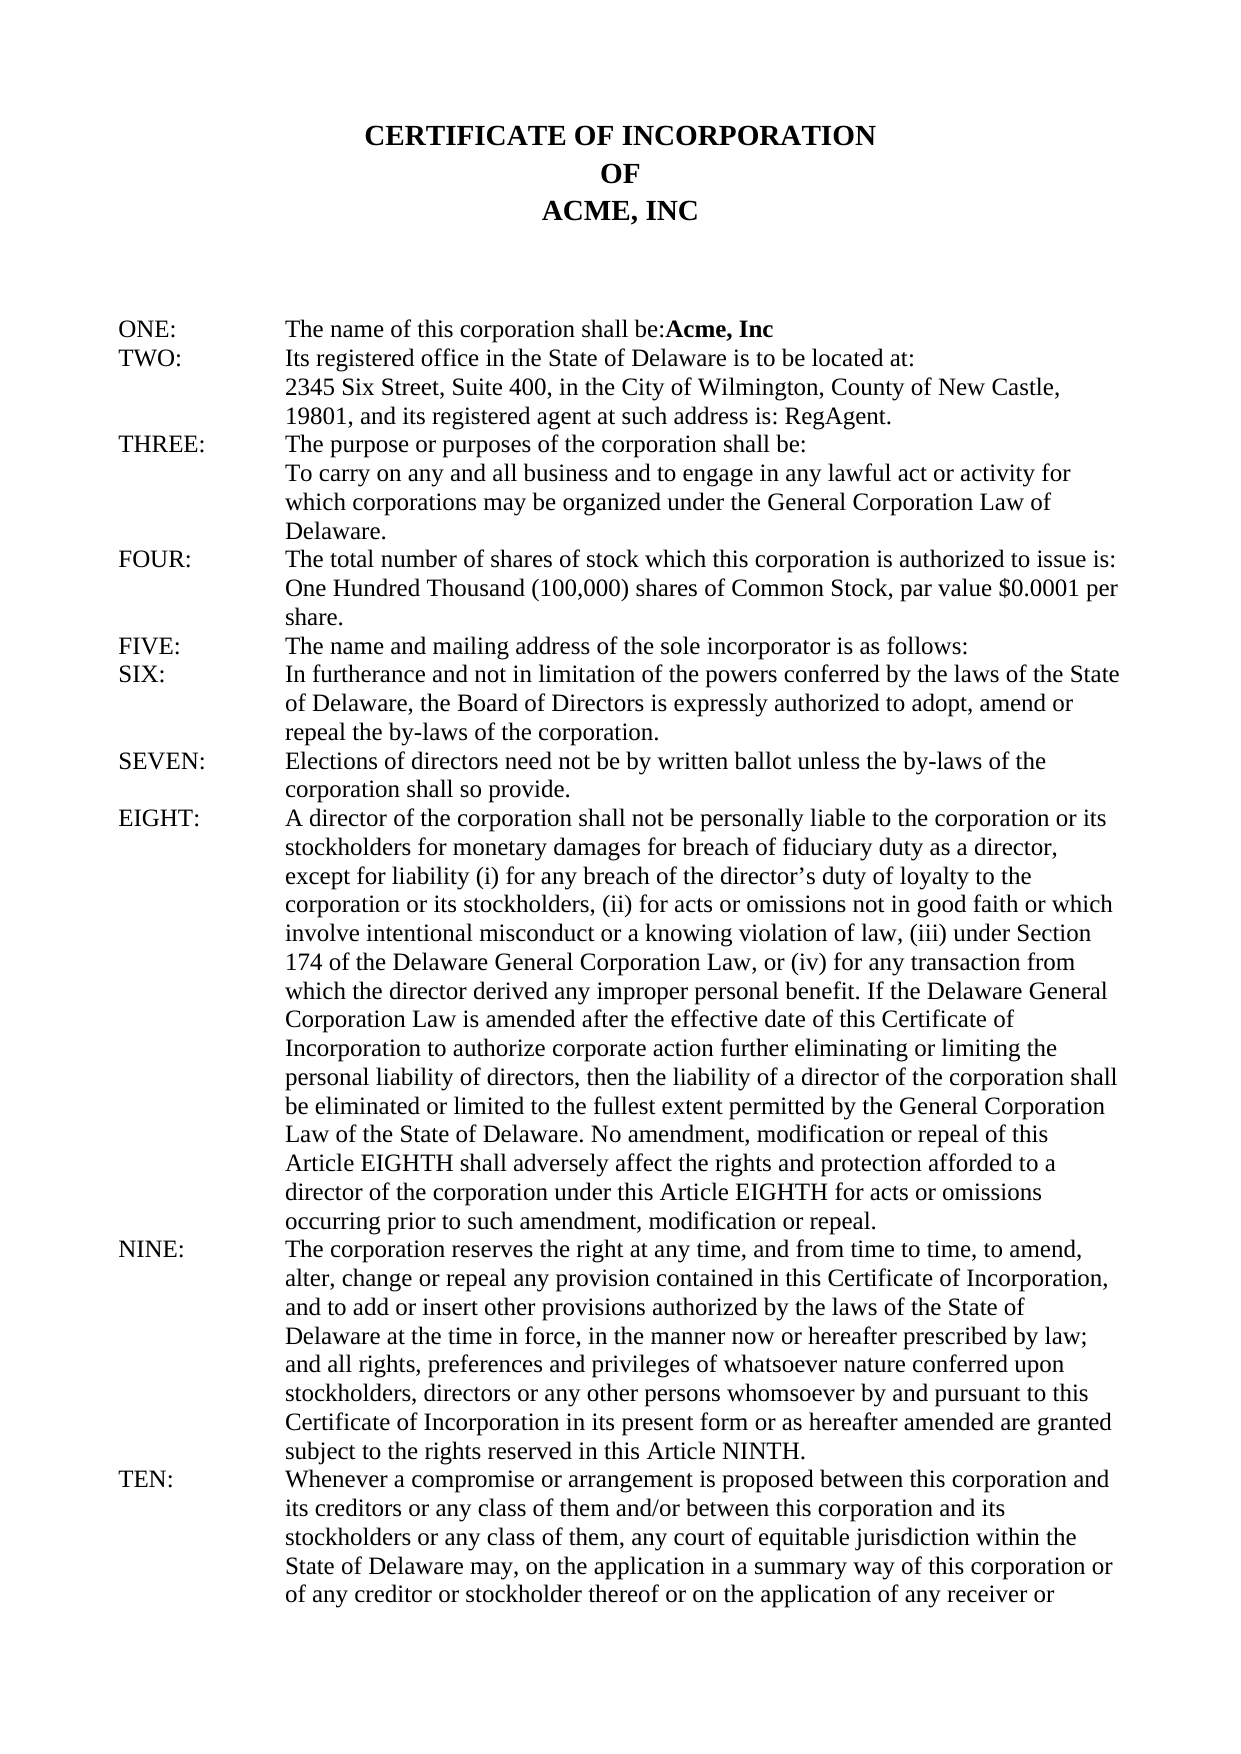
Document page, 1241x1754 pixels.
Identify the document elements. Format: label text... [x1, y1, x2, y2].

subtitle CERTIFICATE OF INCORPORATION OF ACME, INC [118, 118, 1122, 227]
list EIGHT: A director of the corporation shall not be personally liable to the corporation or its stockholders for monetary damages for breach of fiduciary duty as a director, except for liability (i) for any breach of the director’s duty of loyalty to the corporation or its stockholders, (ii) for acts or omissions not in good faith or which involve intentional misconduct or a knowing violation of law, (iii) under Section 174 of the Delaware General Corporation Law, or (iv) for any transaction from which the director derived any improper personal benefit. If the Delaware General Corporation Law is amended after the effective date of this Certificate of Incorporation to authorize corporate action further eliminating or limiting the personal liability of directors, then the liability of a director of the corporation shall be eliminated or limited to the fullest extent permitted by the General Corporation Law of the State of Delaware. No amendment, modification or repeal of this Article EIGHTH shall adversely affect the rights and protection afforded to a director of the corporation under this Article EIGHTH for acts or omissions occurring prior to such amendment, modification or repeal. [118, 803, 1122, 1234]
list NINE: The corporation reserves the right at any time, and from time to time, to amend, alter, change or repeal any provision contained in this Certificate of Incorporation, and to add or insert other provisions authorized by the laws of the State of Delaware at the time in force, in the manner now or hereafter prescribed by law; and all rights, preferences and privileges of whatsoever nature conferred upon stockholders, directors or any other persons whomsoever by and pursuant to this Certificate of Incorporation in its present form or as hereafter amended are granted subject to the rights reserved in this Article NINTH. [118, 1234, 1122, 1464]
list SEVEN: Elections of directors need not be by written ballot unless the by-laws of the corporation shall so provide. [118, 746, 1122, 803]
list TWO: Its registered office in the State of Delaware is to be located at: [118, 343, 1122, 372]
list ONE: The name of this corporation shall be:Acme, Inc [118, 314, 1122, 343]
list 2345 Six Street, Suite 400, in the City of Wilmington, County of New Castle, 19801, and its registered agent at such address is: RegAgent. [118, 372, 1122, 429]
list FOUR: The total number of shares of stock which this corporation is authorized to issue is: [118, 544, 1122, 573]
list TEN: Whenever a compromise or arrangement is proposed between this corporation and its creditors or any class of them and/or between this corporation and its stockholders or any class of them, any court of equitable jurisdiction within the State of Delaware may, on the application in a summary way of this corporation or of any creditor or stockholder thereof or on the application of any receiver or [118, 1464, 1122, 1608]
list To carry on any and all business and to engage in any lawful act or activity for which corporations may be organized under the General Corporation Law of Delaware. [118, 458, 1122, 544]
list FIVE: The name and mailing address of the sole incorporator is as follows: [118, 631, 1122, 659]
list SIX: In furtherance and not in limitation of the powers conferred by the laws of the State of Delaware, the Board of Directors is expressly authorized to adopt, amend or repeal the by-laws of the corporation. [118, 659, 1122, 746]
list THREE: The purpose or purposes of the corporation shall be: [118, 429, 1122, 458]
list One Hundred Thousand (100,000) shares of Common Stock, par value $0.0001 per share. [118, 573, 1122, 631]
